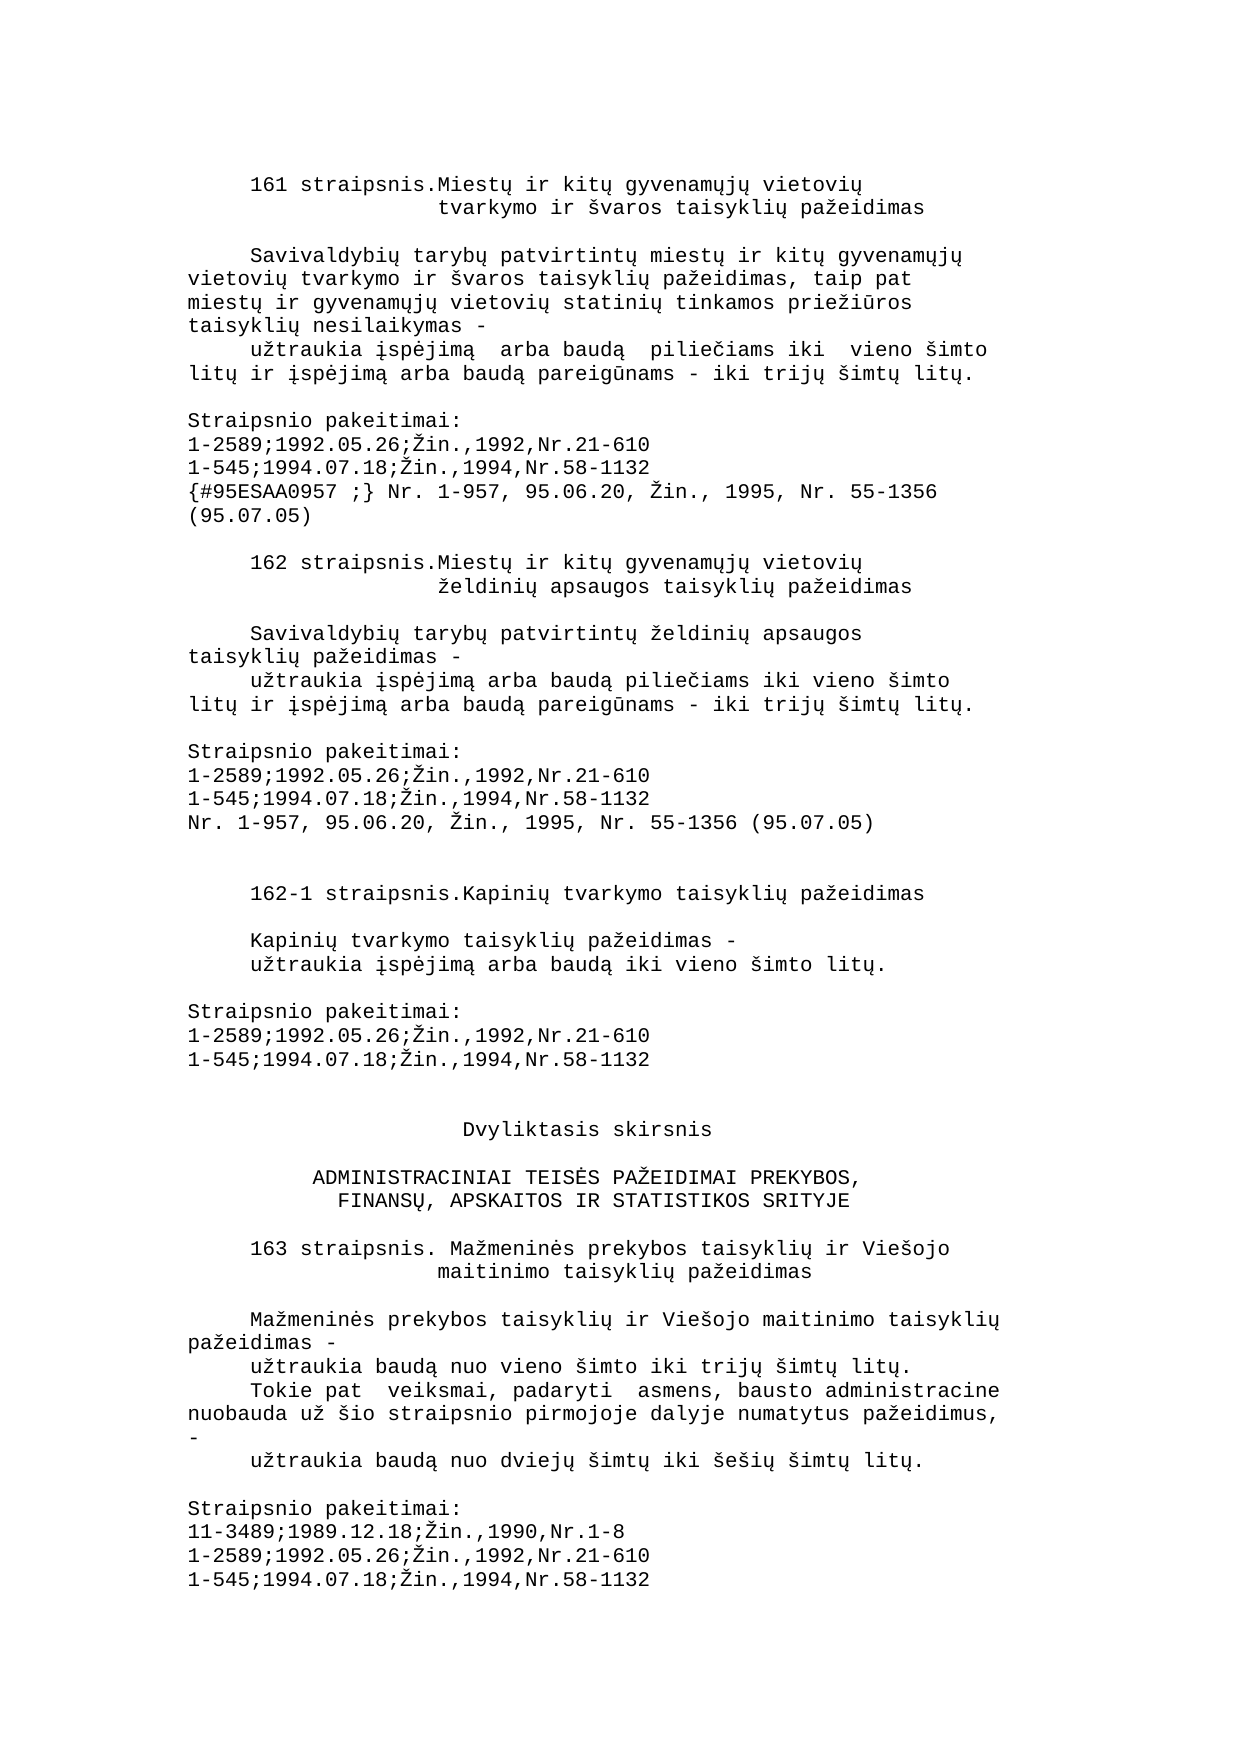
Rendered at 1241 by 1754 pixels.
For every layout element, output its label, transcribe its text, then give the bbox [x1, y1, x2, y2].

text Mažmeninės prekybos taisyklių ir Viešojo maitinimo taisyklių [187, 1309, 1053, 1332]
text užtraukia įspėjimą arba baudą iki vieno šimto litų. [187, 954, 1053, 978]
text 162 straipsnis.Miestų ir kitų gyvenamųjų vietovių [187, 552, 1053, 576]
text 1-545;1994.07.18;Žin.,1994,Nr.58-1132 [187, 1569, 1053, 1592]
text 1-545;1994.07.18;Žin.,1994,Nr.58-1132 [187, 457, 1053, 481]
text nuobauda už šio straipsnio pirmojoje dalyje numatytus pažeidimus, [187, 1403, 1053, 1427]
text 1-2589;1992.05.26;Žin.,1992,Nr.21-610 [187, 1545, 1053, 1569]
text užtraukia baudą nuo vieno šimto iki trijų šimtų litų. [187, 1356, 1053, 1379]
text vietovių tvarkymo ir švaros taisyklių pažeidimas, taip pat [187, 268, 1053, 292]
text 163 straipsnis. Mažmeninės prekybos taisyklių ir Viešojo [187, 1238, 1053, 1261]
text 1-2589;1992.05.26;Žin.,1992,Nr.21-610 [187, 1025, 1053, 1048]
text Savivaldybių tarybų patvirtintų miestų ir kitų gyvenamųjų [187, 244, 1053, 268]
text užtraukia baudą nuo dviejų šimtų iki šešių šimtų litų. [187, 1451, 1053, 1474]
text 1-545;1994.07.18;Žin.,1994,Nr.58-1132 [187, 788, 1053, 812]
text užtraukia įspėjimą arba baudą piliečiams iki vieno šimto [187, 339, 1053, 363]
text Straipsnio pakeitimai: [187, 410, 1053, 434]
text litų ir įspėjimą arba baudą pareigūnams - iki trijų šimtų litų. [187, 694, 1053, 717]
text maitinimo taisyklių pažeidimas [187, 1261, 1053, 1285]
text Straipsnio pakeitimai: [187, 741, 1053, 765]
text želdinių apsaugos taisyklių pažeidimas [187, 576, 1053, 599]
text 1-2589;1992.05.26;Žin.,1992,Nr.21-610 [187, 434, 1053, 457]
text Tokie pat veiksmai, padaryti asmens, bausto administracine [187, 1379, 1053, 1403]
text taisyklių pažeidimas - [187, 647, 1053, 670]
text 1-545;1994.07.18;Žin.,1994,Nr.58-1132 [187, 1048, 1053, 1072]
text 162-1 straipsnis.Kapinių tvarkymo taisyklių pažeidimas [187, 883, 1053, 907]
text tvarkymo ir švaros taisyklių pažeidimas [187, 197, 1053, 221]
text {#95ESAA0957 ;} Nr. 1-957, 95.06.20, Žin., 1995, Nr. 55-1356 (95.07.05) [187, 481, 1053, 528]
text 1-2589;1992.05.26;Žin.,1992,Nr.21-610 [187, 765, 1053, 788]
text ADMINISTRACINIAI TEISĖS PAŽEIDIMAI PREKYBOS, [187, 1167, 1053, 1190]
text FINANSŲ, APSKAITOS IR STATISTIKOS SRITYJE [187, 1190, 1053, 1214]
text taisyklių nesilaikymas - [187, 316, 1053, 339]
text Dvyliktasis skirsnis [187, 1119, 1053, 1143]
text Straipsnio pakeitimai: [187, 1498, 1053, 1521]
text miestų ir gyvenamųjų vietovių statinių tinkamos priežiūros [187, 292, 1053, 316]
text Savivaldybių tarybų patvirtintų želdinių apsaugos [187, 623, 1053, 647]
text užtraukia įspėjimą arba baudą piliečiams iki vieno šimto [187, 670, 1053, 694]
text Nr. 1-957, 95.06.20, Žin., 1995, Nr. 55-1356 (95.07.05) [187, 812, 1053, 836]
text Kapinių tvarkymo taisyklių pažeidimas - [187, 930, 1053, 954]
text - [187, 1427, 1053, 1451]
text Straipsnio pakeitimai: [187, 1001, 1053, 1025]
text pažeidimas - [187, 1332, 1053, 1356]
text litų ir įspėjimą arba baudą pareigūnams - iki trijų šimtų litų. [187, 363, 1053, 386]
text 161 straipsnis.Miestų ir kitų gyvenamųjų vietovių [187, 174, 1053, 197]
text 11-3489;1989.12.18;Žin.,1990,Nr.1-8 [187, 1521, 1053, 1545]
